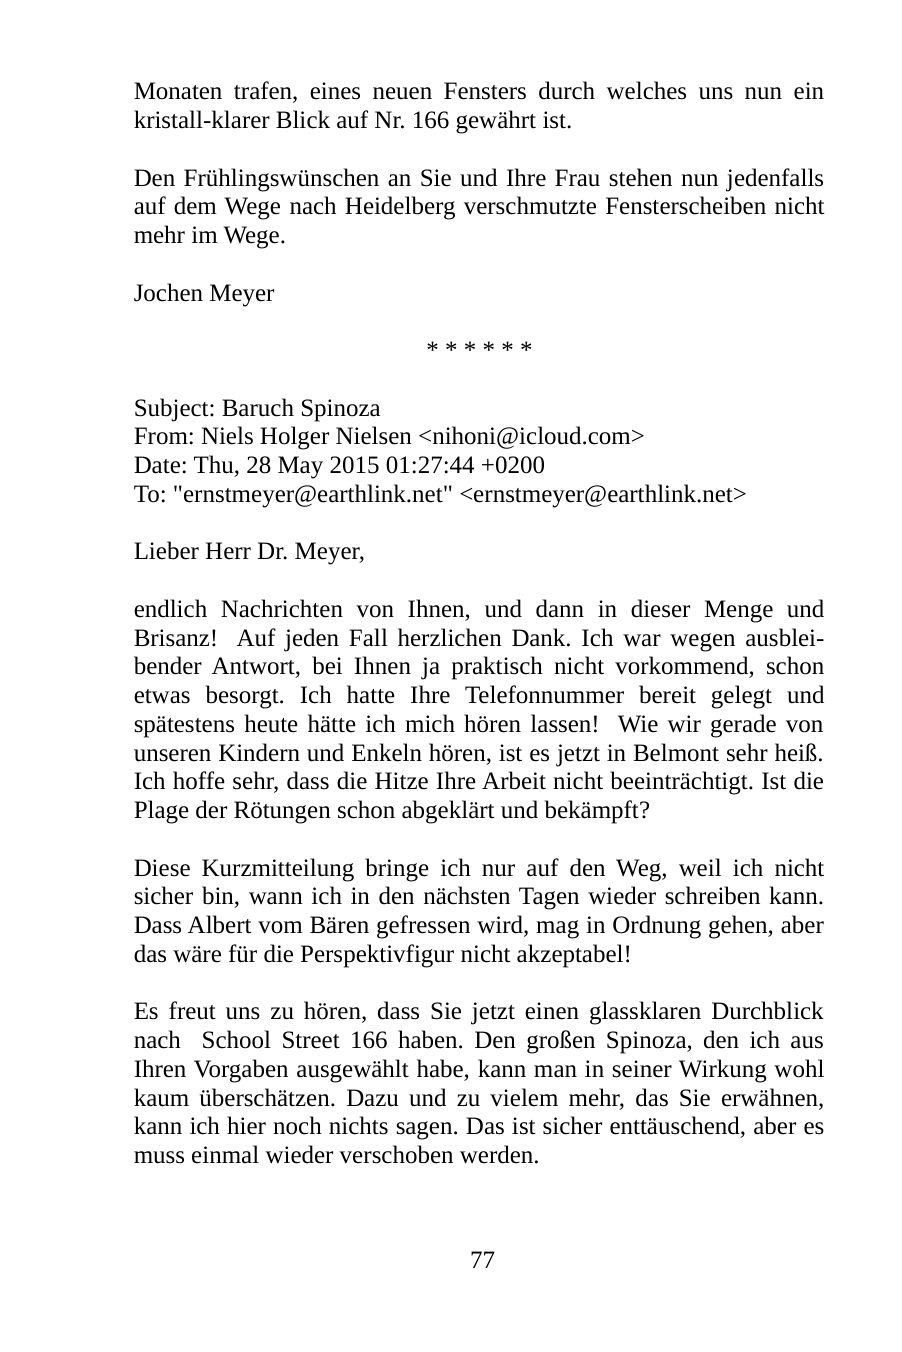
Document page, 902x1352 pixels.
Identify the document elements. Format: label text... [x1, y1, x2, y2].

text Es freut uns zu hören, dass Sie jetzt einen glassklaren Durchblick nach School Street 166 haben. Den großen Spinoza, den ich aus Ihren Vorgaben ausgewählt habe, kann man in seiner Wirkung wohl kaum überschätzen. Dazu und zu vielem mehr, das Sie erwähnen, kann ich hier noch nichts sagen. Das ist sicher enttäuschend, aber es muss einmal wieder verschoben werden. [133, 996, 825, 1169]
text Subject: Baruch Spinoza [133, 393, 825, 421]
text * * * * * * [133, 335, 825, 364]
text Jochen Meyer [133, 278, 825, 306]
text Diese Kurzmitteilung bringe ich nur auf den Weg, weil ich nicht sicher bin, wann ich in den nächsten Tagen wieder schreiben kann. Dass Albert vom Bären gefressen wird, mag in Ordnung gehen, aber das wäre für die Perspektivfigur nicht akzeptabel! [133, 853, 825, 968]
text Date: Thu, 28 May 2015 01:27:44 +0200 [133, 450, 825, 479]
text Den Frühlingswünschen an Sie und Ihre Frau stehen nun jedenfalls auf dem Wege nach Heidelberg verschmutzte Fensterscheiben nicht mehr im Wege. [133, 163, 825, 249]
text Lieber Herr Dr. Meyer, [133, 536, 825, 565]
text endlich Nachrichten von Ihnen, und dann in dieser Menge und Brisanz! Auf jeden Fall herzlichen Dank. Ich war wegen ausblei-bender Antwort, bei Ihnen ja praktisch nicht vorkommend, schon etwas besorgt. Ich hatte Ihre Telefonnummer bereit gelegt und spätestens heute hätte ich mich hören lassen! Wie wir gerade von unseren Kindern und Enkeln hören, ist es jetzt in Belmont sehr heiß. Ich hoffe sehr, dass die Hitze Ihre Arbeit nicht beeinträchtigt. Ist die Plage der Rötungen schon abgeklärt und bekämpft? [133, 594, 825, 824]
text Monaten trafen, eines neuen Fensters durch welches uns nun ein kristall-klarer Blick auf Nr. 166 gewährt ist. [133, 76, 825, 134]
text To: "ernstmeyer@earthlink.net" <ernstmeyer@earthlink.net> [133, 479, 825, 508]
text From: Niels Holger Nielsen <nihoni@icloud.com> [133, 421, 825, 450]
